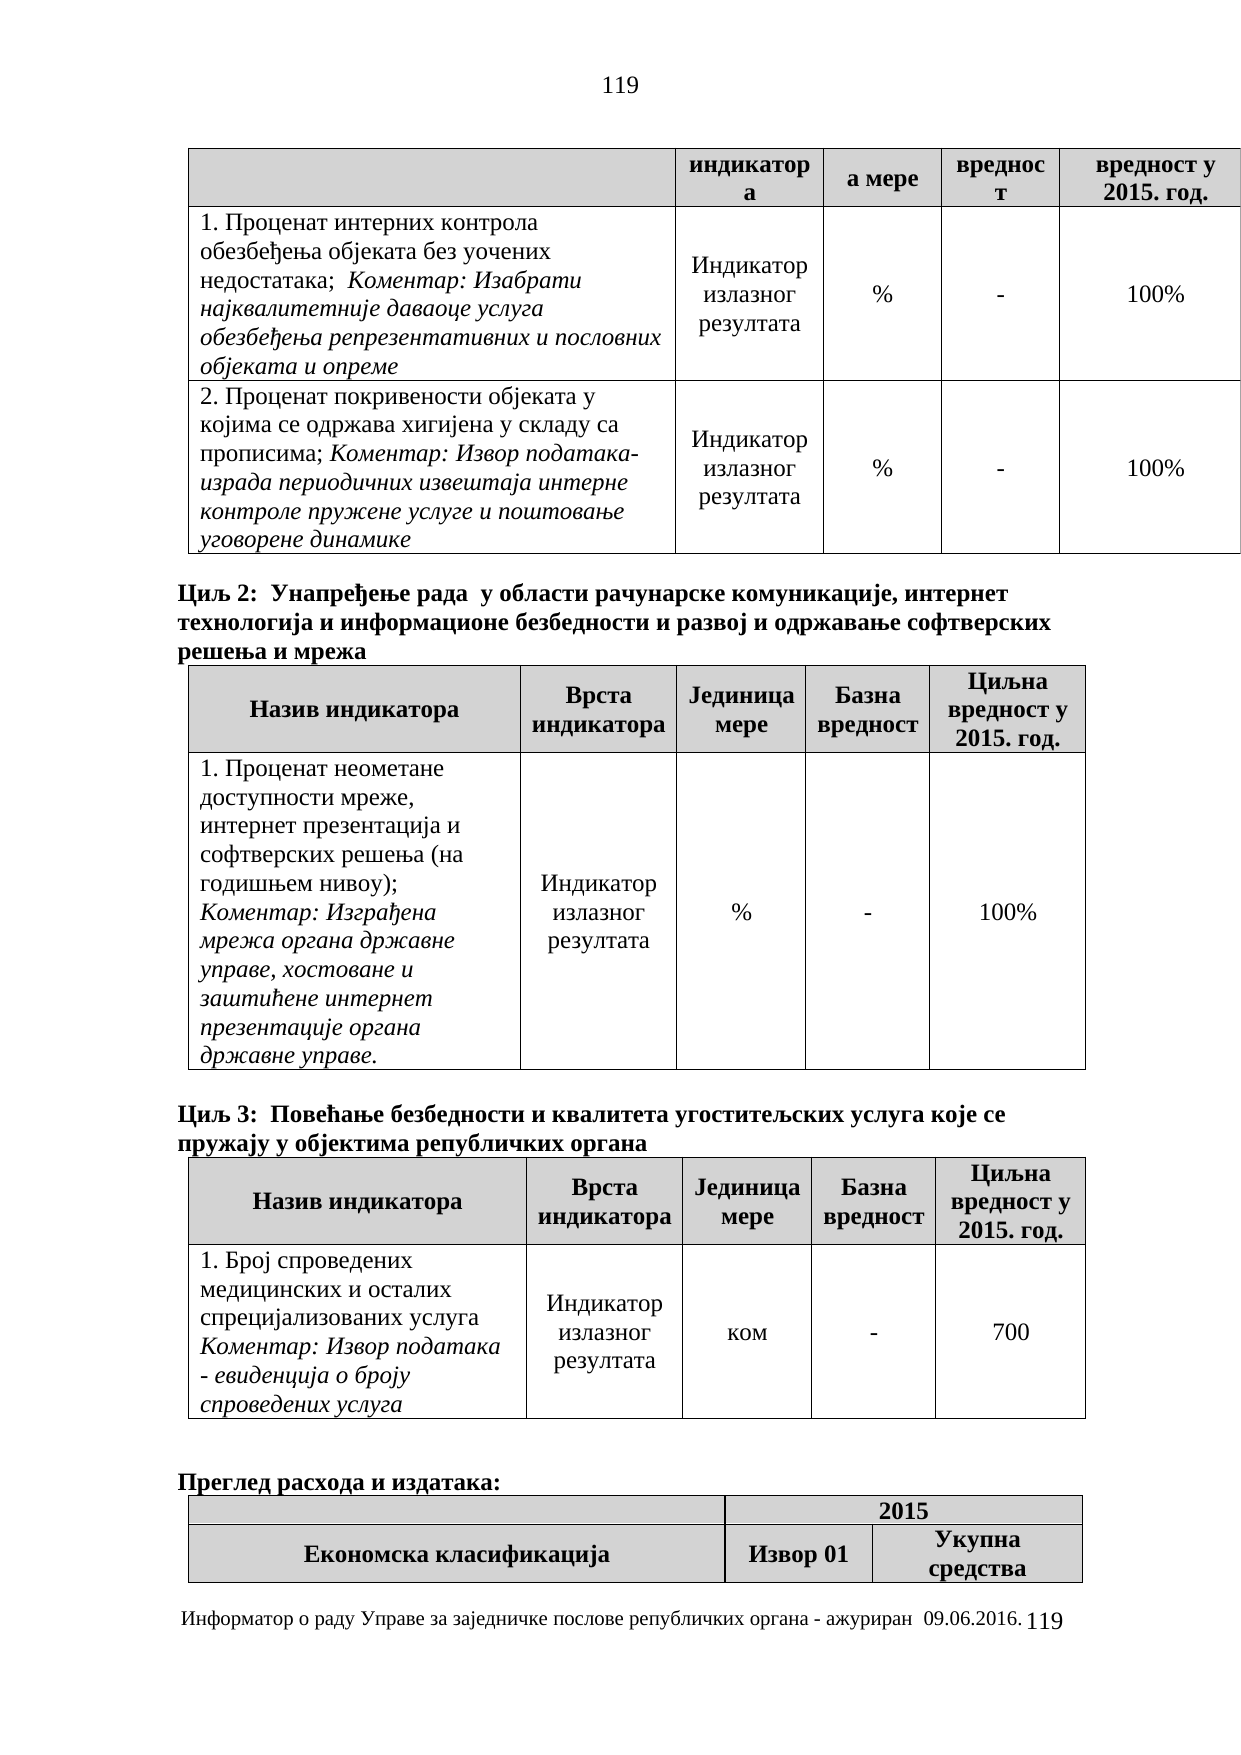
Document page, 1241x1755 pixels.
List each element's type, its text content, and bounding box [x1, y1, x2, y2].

table_header Врста индикатора [527, 1158, 682, 1244]
table_cell - [942, 381, 1059, 553]
table_header Назив индикатора [189, 1158, 526, 1244]
table_cell Извор 01 [726, 1525, 872, 1582]
table_header Циљна вредност у 2015. год. [936, 1158, 1085, 1244]
table_cell Индикатор излазног резултата [676, 207, 823, 380]
table_cell % [677, 753, 805, 1069]
table_header Назив индикатора [189, 666, 520, 752]
table_header Циљна вредност у 2015. год. [930, 666, 1085, 752]
table_header [189, 1496, 724, 1523]
table_header индикатора [676, 149, 823, 206]
table_cell 700 [936, 1245, 1085, 1417]
table_cell Индикатор излазног резултата [676, 381, 823, 553]
table_cell 1. Број спроведених медицинских и осталих спрецијализованих услуга Коментар: Извор података - евиденција о броју спроведених услуга [189, 1245, 526, 1417]
table_cell Индикатор излазног резултата [527, 1245, 682, 1417]
table_cell 1. Проценат интерних контрола обезбеђења објеката без уочених недостатака; Kоментар: Изабрати најквалитетније даваоце услуга обезбеђења репрезентативних и пословних објеката и опреме [189, 207, 675, 380]
table_cell Индикатор излазног резултата [521, 753, 676, 1069]
table_cell Економска класификација [189, 1525, 724, 1582]
table_cell 100% [1060, 207, 1240, 380]
table_header Врста индикатора [521, 666, 676, 752]
table_header Јединица мере [683, 1158, 811, 1244]
table_header вредност [942, 149, 1059, 206]
table_cell - [806, 753, 929, 1069]
table_header Базна вредност [812, 1158, 935, 1244]
table_header вредност у 2015. год. [1060, 149, 1240, 206]
table_cell - [812, 1245, 935, 1417]
text Циљ 2: Унапређење рада у области рачунарске комуникације, интернет технологија и информационе безбедности и развој и одржавање софтверских решења и мрежа [177, 554, 1063, 665]
table_cell % [824, 381, 941, 553]
table_cell % [824, 207, 941, 380]
table_cell - [942, 207, 1059, 380]
table_header Базна вредност [806, 666, 929, 752]
table_header а мере [824, 149, 941, 206]
table_header 2015 [726, 1496, 1082, 1523]
table_cell 100% [930, 753, 1085, 1069]
table_cell ком [683, 1245, 811, 1417]
table_cell 1. Проценат неометане доступности мреже, интернет презентација и софтверских решења (на годишњем нивоу); Kоментар: Изграђена мрежа органа државне управе, хостоване и заштићене интернет презентације органа државне управе. [189, 753, 520, 1069]
table_header Јединица мере [677, 666, 805, 752]
table_header [189, 149, 675, 206]
table_cell Укупна средства [873, 1525, 1082, 1582]
table_cell 2. Проценат покривености објеката у којима се одржава хигијена у складу са прописима; Коментар: Извор података-израда периодичних извештаја интерне контроле пружене услуге и поштовање уговорене динамике [189, 381, 675, 553]
text Циљ 3: Повећање безбедности и квалитета угоститељских услуга које се пружају у објектима републичких органа [177, 1070, 1063, 1157]
table_cell 100% [1060, 381, 1240, 553]
text Преглед расхода и издатака: [177, 1467, 1063, 1495]
